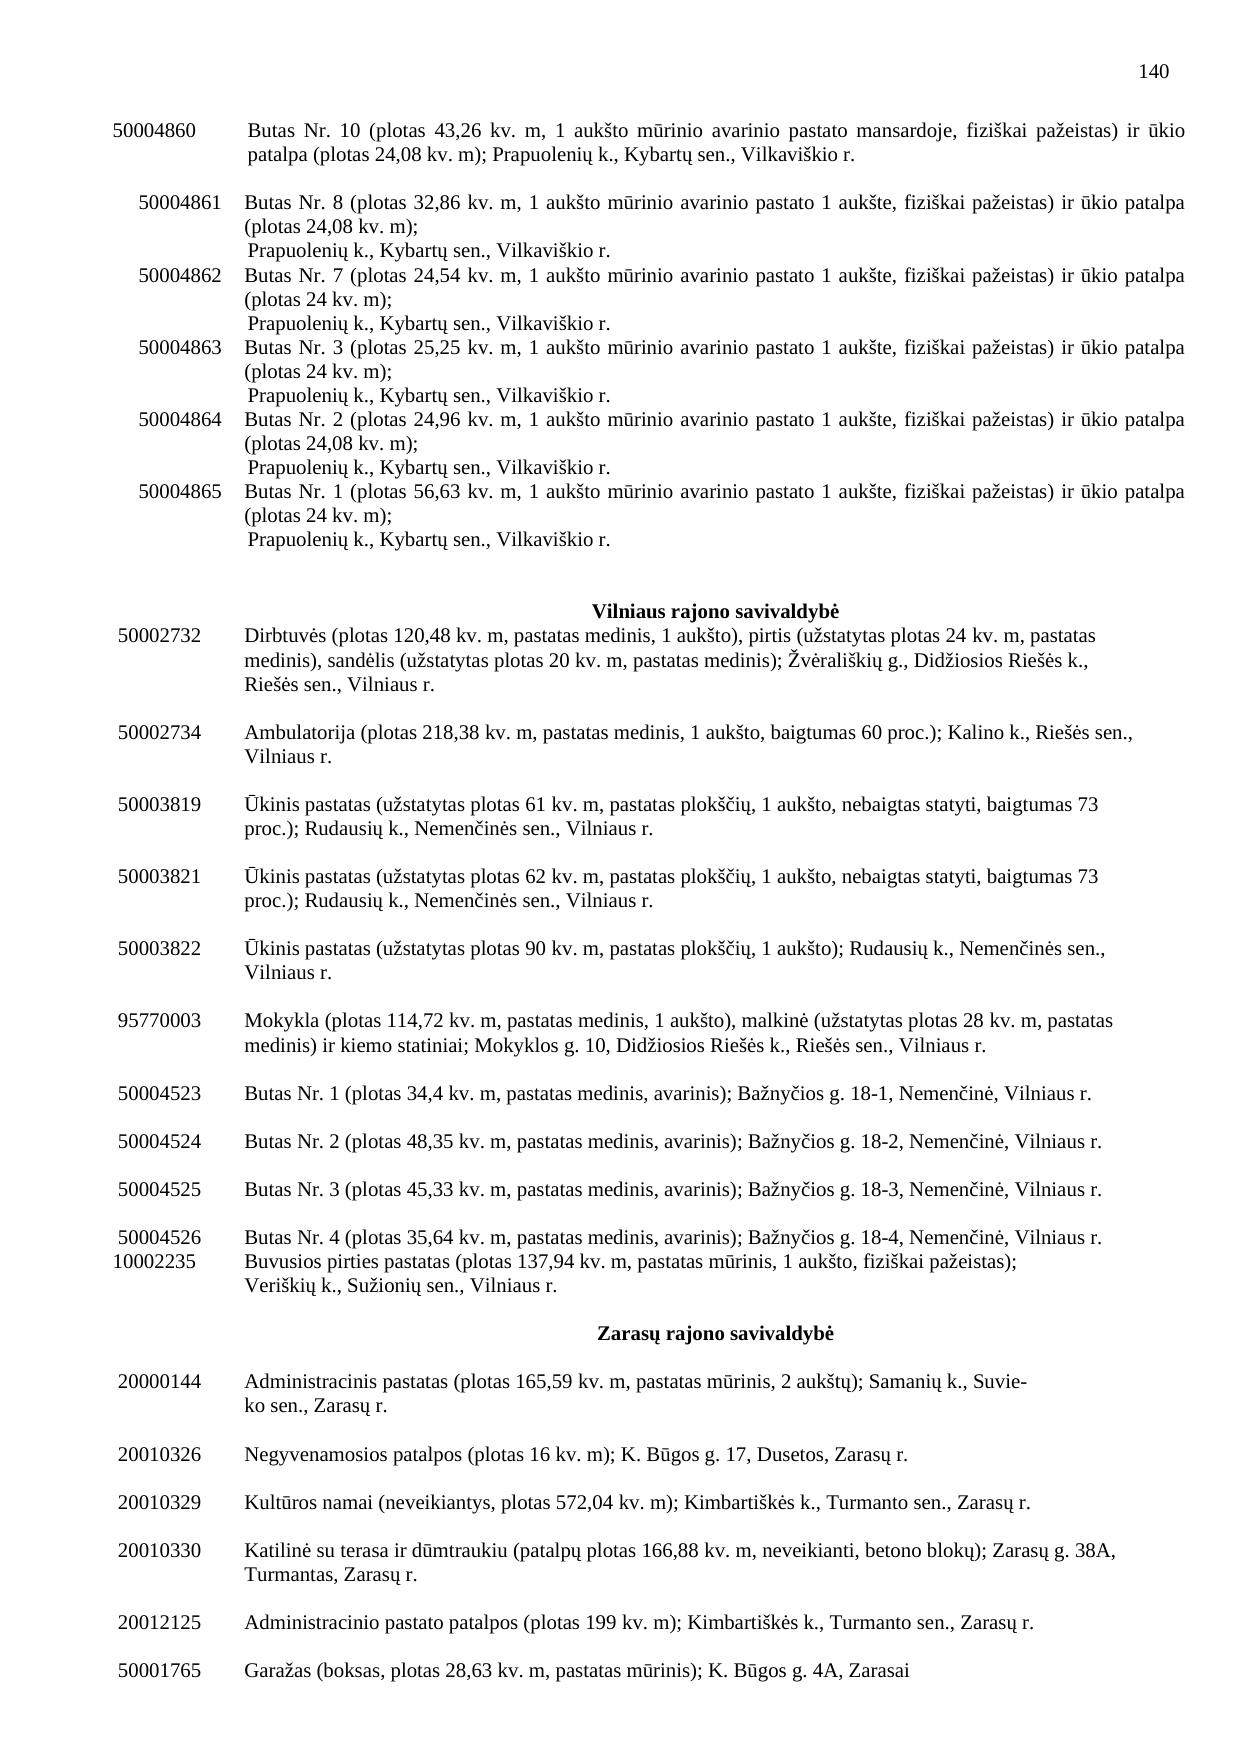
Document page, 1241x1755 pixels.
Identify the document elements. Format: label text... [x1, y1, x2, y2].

table_cell [1163, 720, 1178, 768]
table_cell [1163, 1610, 1178, 1634]
table_cell [1148, 1538, 1163, 1586]
table_cell [101, 1201, 1198, 1225]
table_cell 20000144 [101, 1369, 233, 1417]
table_cell 20010330 [101, 1538, 233, 1586]
table_cell [1198, 1490, 1240, 1514]
table_cell [101, 1297, 1198, 1321]
table_cell [1193, 1538, 1198, 1586]
table_cell [101, 1586, 1198, 1610]
table_cell [1193, 792, 1198, 840]
table_cell [1163, 1490, 1178, 1514]
table_cell 50003822 [101, 936, 233, 984]
table_cell [1198, 118, 1240, 575]
table_cell [1163, 1177, 1178, 1201]
table_cell [1193, 1129, 1198, 1153]
table_cell 50001765 [101, 1658, 233, 1682]
table_cell [1193, 1225, 1198, 1249]
table_cell [1148, 1442, 1163, 1466]
table_cell [1193, 1658, 1198, 1682]
table_cell [1148, 1610, 1163, 1634]
table_cell [101, 1466, 1198, 1490]
table_cell Garažas (boksas, plotas 28,63 kv. m, pastatas mūrinis); K. Būgos g. 4A, Zarasai [233, 1658, 1148, 1682]
table_cell [1198, 1153, 1240, 1177]
table_cell [1178, 1009, 1192, 1057]
table_cell Administracinis pastatas (plotas 165,59 kv. m, pastatas mūrinis, 2 aukštų); Samanių k., Suvie- ko sen., Zarasų r. [233, 1369, 1148, 1417]
table_cell [1198, 984, 1240, 1008]
table_cell [1178, 1610, 1192, 1634]
table_cell [1193, 864, 1198, 912]
table_cell 95770003 [101, 1009, 233, 1057]
table_cell Butas Nr. 4 (plotas 35,64 kv. m, pastatas medinis, avarinis); Bažnyčios g. 18-4, Nemenčinė, Vilniaus r. [233, 1225, 1163, 1249]
table_cell Ūkinis pastatas (užstatytas plotas 90 kv. m, pastatas plokščių, 1 aukšto); Rudausių k., Nemenčinės sen., Vilniaus r. [233, 936, 1148, 984]
table_cell [1198, 1538, 1240, 1586]
table_cell [101, 840, 1198, 864]
table_cell [1178, 624, 1192, 696]
table_cell Butas Nr. 1 (plotas 34,4 kv. m, pastatas medinis, avarinis); Bažnyčios g. 18-1, Nemenčinė, Vilniaus r. [233, 1081, 1163, 1105]
table_cell [1198, 1345, 1240, 1369]
table_cell [1178, 1177, 1192, 1201]
table_cell [1198, 1201, 1240, 1225]
table_cell [1163, 624, 1178, 696]
table_cell [1148, 864, 1163, 912]
table_cell Mokykla (plotas 114,72 kv. m, pastatas medinis, 1 aukšto), malkinė (užstatytas plotas 28 kv. m, pastatas medinis) ir kiemo statiniai; Mokyklos g. 10, Didžiosios Riešės k., Riešės sen., Vilniaus r. [233, 1009, 1163, 1057]
table_cell [1163, 864, 1178, 912]
table_cell Ūkinis pastatas (užstatytas plotas 62 kv. m, pastatas plokščių, 1 aukšto, nebaigtas statyti, baigtumas 73 proc.); Rudausių k., Nemenčinės sen., Vilniaus r. [233, 864, 1148, 912]
table_cell [1198, 1009, 1240, 1057]
table_cell [1148, 1369, 1163, 1417]
table_cell [1198, 1081, 1240, 1105]
table_cell [1198, 864, 1240, 912]
table_cell Ūkinis pastatas (užstatytas plotas 61 kv. m, pastatas plokščių, 1 aukšto, nebaigtas statyti, baigtumas 73 proc.); Rudausių k., Nemenčinės sen., Vilniaus r. [233, 792, 1148, 840]
table_cell 50002732 [101, 624, 233, 696]
table_cell [1148, 1658, 1163, 1682]
table_cell [1163, 936, 1178, 984]
table_cell Negyvenamosios patalpos (plotas 16 kv. m); K. Būgos g. 17, Dusetos, Zarasų r. [233, 1442, 1148, 1466]
table_cell [1178, 1442, 1192, 1466]
table_cell [1198, 1225, 1240, 1249]
table_cell [1178, 1129, 1192, 1153]
table_cell [1198, 1586, 1240, 1610]
table_cell 20010329 [101, 1490, 233, 1514]
table_cell [1163, 1225, 1178, 1249]
table_cell 50004860 50004861 50004862 50004863 50004864 50004865 [101, 118, 233, 575]
table_cell Administracinio pastato patalpos (plotas 199 kv. m); Kimbartiškės k., Turmanto sen., Zarasų r. [233, 1610, 1148, 1634]
table_cell [1198, 720, 1240, 768]
table_cell [1178, 1225, 1192, 1249]
table_cell [1163, 1249, 1178, 1297]
table_cell [1198, 624, 1240, 696]
table_cell [1198, 840, 1240, 864]
table_cell [1163, 792, 1178, 840]
table_cell [1178, 720, 1192, 768]
table_cell [1198, 912, 1240, 936]
table_cell [1198, 1129, 1240, 1153]
table_cell [1148, 1490, 1163, 1514]
table_cell [101, 1153, 1198, 1177]
table_cell [101, 575, 1198, 599]
table_cell [1193, 1490, 1198, 1514]
table_cell Butas Nr. 10 (plotas 43,26 kv. m, 1 aukšto mūrinio avarinio pastato mansardoje, fiziškai pažeistas) ir ūkio patalpa (plotas 24,08 kv. m); Prapuolenių k., Kybartų sen., Vilkaviškio r. Butas Nr. 8 (plotas 32,86 kv. m, 1 aukšto mūrinio avarinio pastato 1 aukšte, fiziškai pažeistas) ir ūkio patalpa (plotas 24,08 kv. m); Prapuolenių k., Kybartų sen., Vilkaviškio r. Butas Nr. 7 (plotas 24,54 kv. m, 1 aukšto mūrinio avarinio pastato 1 aukšte, fiziškai pažeistas) ir ūkio patalpa (plotas 24 kv. m); Prapuolenių k., Kybartų sen., Vilkaviškio r. Butas Nr. 3 (plotas 25,25 kv. m, 1 aukšto mūrinio avarinio pastato 1 aukšte, fiziškai pažeistas) ir ūkio patalpa (plotas 24 kv. m); Prapuolenių k., Kybartų sen., Vilkaviškio r. Butas Nr. 2 (plotas 24,96 kv. m, 1 aukšto mūrinio avarinio pastato 1 aukšte, fiziškai pažeistas) ir ūkio patalpa (plotas 24,08 kv. m); Prapuolenių k., Kybartų sen., Vilkaviškio r. Butas Nr. 1 (plotas 56,63 kv. m, 1 aukšto mūrinio avarinio pastato 1 aukšte, fiziškai pažeistas) ir ūkio patalpa (plotas 24 kv. m); Prapuolenių k., Kybartų sen., Vilkaviškio r. [233, 118, 1198, 575]
table_cell [1193, 1249, 1198, 1297]
table_cell [1163, 1129, 1178, 1153]
table_cell 50003819 [101, 792, 233, 840]
table_cell [101, 1418, 1198, 1442]
table_cell [1198, 1105, 1240, 1129]
table_cell Ambulatorija (plotas 218,38 kv. m, pastatas medinis, 1 aukšto, baigtumas 60 proc.); Kalino k., Riešės sen., Vilniaus r. [233, 720, 1148, 768]
table_cell [1198, 1369, 1240, 1417]
table_cell [1198, 1418, 1240, 1442]
table_cell [1198, 1514, 1240, 1538]
table_cell [1198, 768, 1240, 792]
table_cell 50004524 [101, 1129, 233, 1153]
table_cell [1193, 1081, 1198, 1105]
table_cell [1178, 864, 1192, 912]
table_cell [1163, 1081, 1178, 1105]
table_cell Katilinė su terasa ir dūmtraukiu (patalpų plotas 166,88 kv. m, neveikianti, betono blokų); Zarasų g. 38A, Turmantas, Zarasų r. [233, 1538, 1148, 1586]
table_cell [1193, 624, 1198, 696]
table_cell [1193, 1009, 1198, 1057]
table_cell [101, 1057, 1198, 1081]
table_cell 50002734 [101, 720, 233, 768]
table_cell [1198, 1249, 1240, 1297]
table_cell [1163, 1538, 1178, 1586]
table_cell [1198, 599, 1240, 623]
table_cell [1198, 1057, 1240, 1081]
table_cell [1198, 696, 1240, 720]
table_cell [1148, 936, 1163, 984]
table_cell [101, 696, 1198, 720]
table_cell [1198, 1321, 1240, 1345]
table_cell [1198, 1297, 1240, 1321]
table_cell [1193, 1442, 1198, 1466]
table_cell [1193, 936, 1198, 984]
table_cell [1198, 1658, 1240, 1682]
table_cell [1163, 1658, 1178, 1682]
table_cell [1148, 720, 1163, 768]
table_cell 50004526 [101, 1225, 233, 1249]
table_cell 50004523 [101, 1081, 233, 1105]
table_cell [1178, 1369, 1192, 1417]
table_cell [1163, 1369, 1178, 1417]
table_cell [101, 1321, 233, 1345]
table_cell 20010326 [101, 1442, 233, 1466]
table_cell [1193, 1369, 1198, 1417]
table_cell [101, 984, 1198, 1008]
table_cell [1198, 1634, 1240, 1658]
table_cell [1198, 1177, 1240, 1201]
table_cell [1193, 1610, 1198, 1634]
table_cell [1198, 936, 1240, 984]
table_cell Dirbtuvės (plotas 120,48 kv. m, pastatas medinis, 1 aukšto), pirtis (užstatytas plotas 24 kv. m, pastatas medinis), sandėlis (užstatytas plotas 20 kv. m, pastatas medinis); Žvėrališkių g., Didžiosios Riešės k., Riešės sen., Vilniaus r. [233, 624, 1148, 696]
table_cell [1178, 1538, 1192, 1586]
table_cell Butas Nr. 2 (plotas 48,35 kv. m, pastatas medinis, avarinis); Bažnyčios g. 18-2, Nemenčinė, Vilniaus r. [233, 1129, 1163, 1153]
table_cell [1178, 1249, 1192, 1297]
table_cell [1193, 1177, 1198, 1201]
table_cell [1148, 792, 1163, 840]
table_cell [101, 912, 1198, 936]
table_cell [101, 599, 233, 623]
table_cell [1198, 1466, 1240, 1490]
table_cell 20012125 [101, 1610, 233, 1634]
table_cell [1198, 575, 1240, 599]
table_cell Zarasų rajono savivaldybė [233, 1321, 1198, 1345]
table_cell [1148, 624, 1163, 696]
table_cell [1198, 792, 1240, 840]
table_cell [1198, 1610, 1240, 1634]
table_cell [1178, 936, 1192, 984]
table_cell [101, 1345, 1198, 1369]
table_cell [1198, 1442, 1240, 1466]
table_cell [1163, 1009, 1178, 1057]
table_cell [101, 1514, 1198, 1538]
table_cell [1178, 1081, 1192, 1105]
table_cell Buvusios pirties pastatas (plotas 137,94 kv. m, pastatas mūrinis, 1 aukšto, fiziškai pažeistas); Veriškių k., Sužionių sen., Vilniaus r. [233, 1249, 1163, 1297]
table_cell 50004525 [101, 1177, 233, 1201]
table_cell 50003821 [101, 864, 233, 912]
table_cell [101, 768, 1198, 792]
table_cell Vilniaus rajono savivaldybė [233, 599, 1198, 623]
table_cell Butas Nr. 3 (plotas 45,33 kv. m, pastatas medinis, avarinis); Bažnyčios g. 18-3, Nemenčinė, Vilniaus r. [233, 1177, 1163, 1201]
table_cell [101, 1634, 1198, 1658]
table_cell [1178, 1490, 1192, 1514]
table_cell 10002235 [101, 1249, 233, 1297]
table_cell [1193, 720, 1198, 768]
table_cell [101, 1105, 1198, 1129]
table_cell Kultūros namai (neveikiantys, plotas 572,04 kv. m); Kimbartiškės k., Turmanto sen., Zarasų r. [233, 1490, 1148, 1514]
table_cell [1163, 1442, 1178, 1466]
table_cell [1178, 792, 1192, 840]
table_cell [1178, 1658, 1192, 1682]
